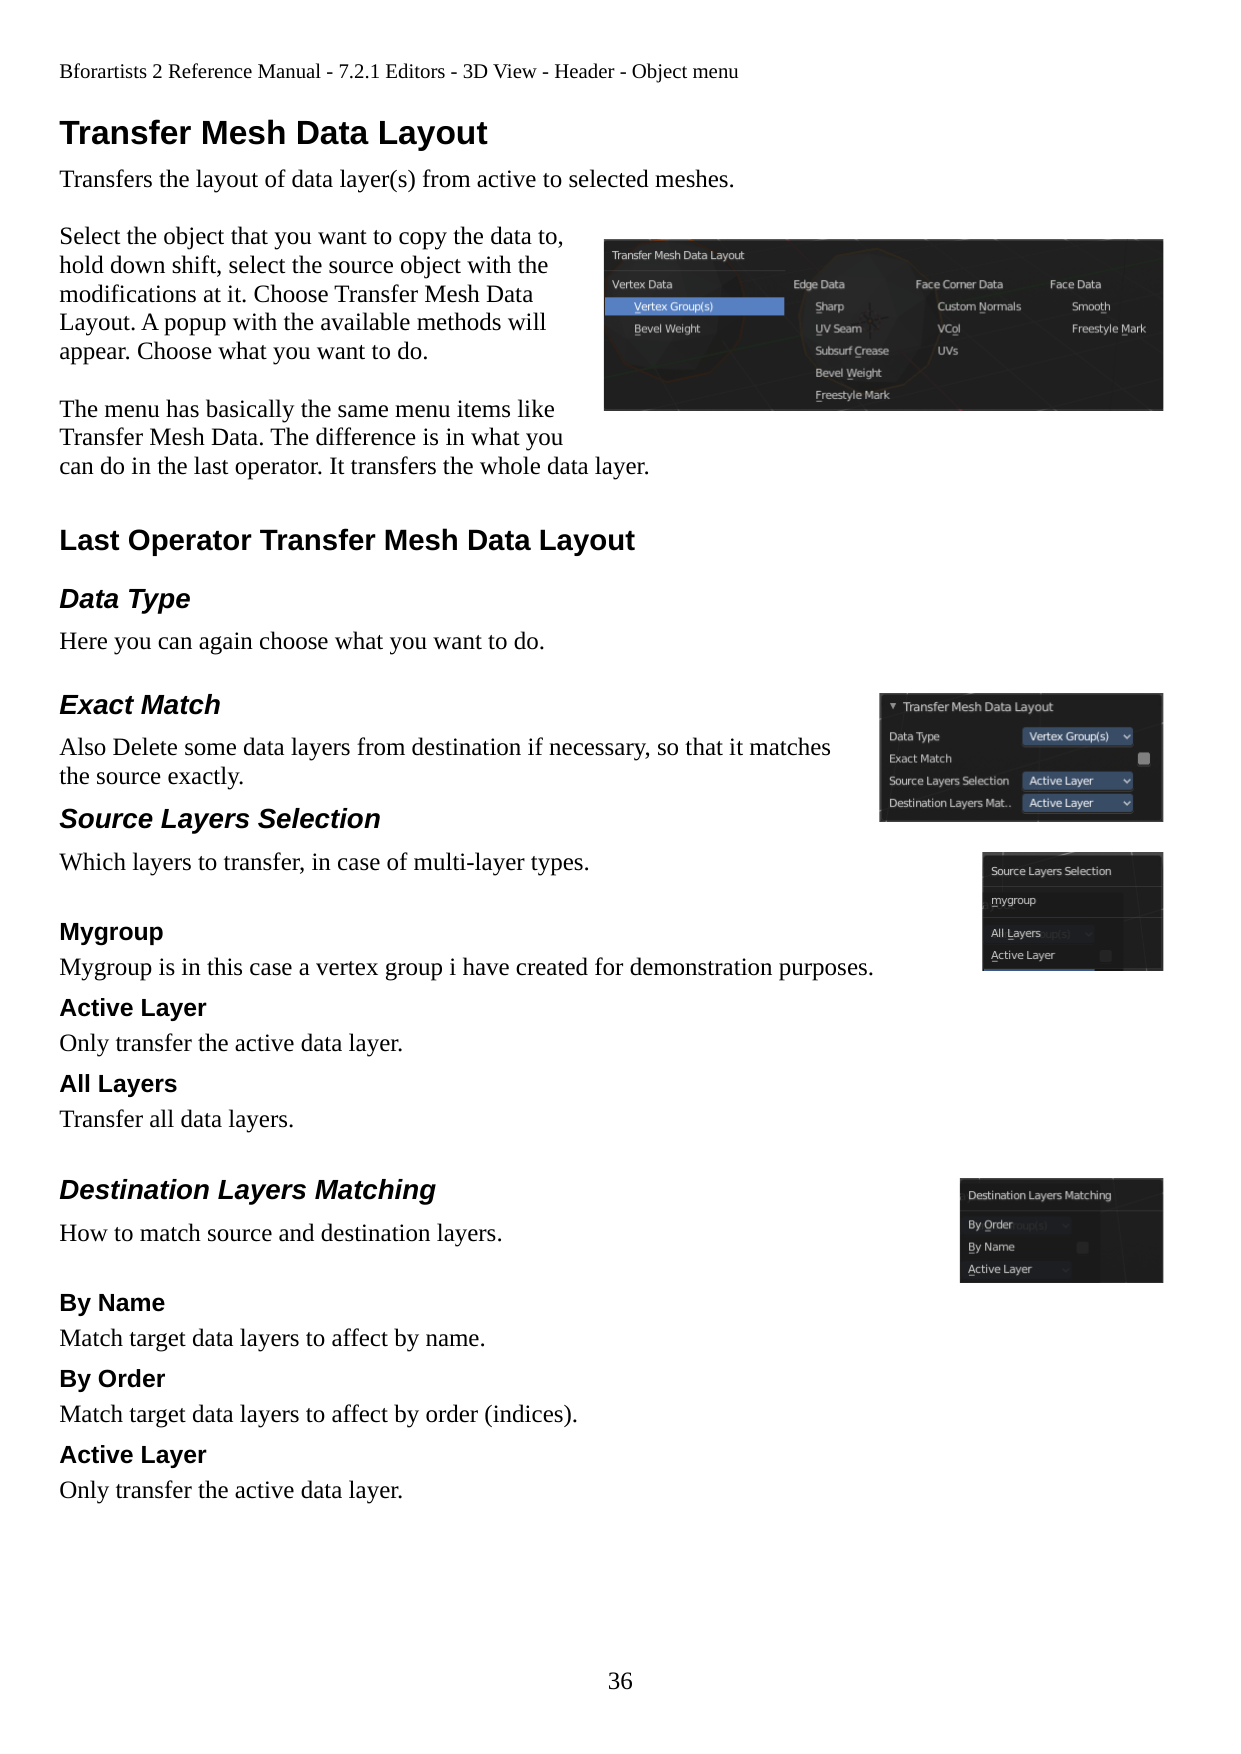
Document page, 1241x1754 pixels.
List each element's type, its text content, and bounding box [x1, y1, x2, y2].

picture [959, 1178, 1164, 1283]
subtitle Transfer Mesh Data Layout [59, 113, 1181, 151]
subtitle Last Operator Transfer Mesh Data Layout [59, 523, 1181, 557]
subtitle Active Layer [59, 1440, 1181, 1469]
subtitle Exact Match [59, 688, 1181, 720]
picture [982, 852, 1164, 971]
text Only transfer the active data layer. [59, 1475, 1181, 1504]
picture [603, 239, 1164, 411]
subtitle Destination Layers Matching [59, 1174, 1181, 1206]
subtitle Source Layers Selection [59, 802, 1181, 834]
text Which layers to transfer, in case of multi-layer types. [59, 847, 1181, 876]
text Here you can again choose what you want to do. [59, 626, 1181, 655]
subtitle Data Type [59, 582, 1181, 614]
text Only transfer the active data layer. [59, 1028, 1181, 1056]
text Also Delete some data layers from destination if necessary, so that it matches the source exactly. [59, 732, 879, 790]
text Select the object that you want to copy the data to, hold down shift, select the source object with the modifications at it. Choose Transfer Mesh Data Layout. A popup with the available methods will appear. Choose what you want to do. [59, 221, 1181, 365]
text Match target data layers to affect by name. [59, 1323, 1181, 1352]
subtitle By Name [59, 1288, 1181, 1317]
subtitle [1164, 917, 1181, 945]
text Transfer all data layers. [59, 1104, 1181, 1132]
text Match target data layers to affect by order (indices). [59, 1399, 1181, 1428]
text Transfers the layout of data layer(s) from active to selected meshes. [59, 164, 1181, 192]
subtitle Active Layer [59, 993, 1181, 1021]
text Mygroup is in this case a vertex group i have created for demonstration purposes. [59, 952, 1181, 980]
subtitle By Order [59, 1364, 1181, 1393]
subtitle All Layers [59, 1069, 1181, 1097]
text The menu has basically the same menu items like Transfer Mesh Data. The difference is in what you can do in the last operator. It transfers the whole data layer. [59, 394, 1181, 480]
picture [879, 693, 1164, 822]
text How to match source and destination layers. [59, 1218, 959, 1247]
subtitle Mygroup [59, 917, 982, 945]
